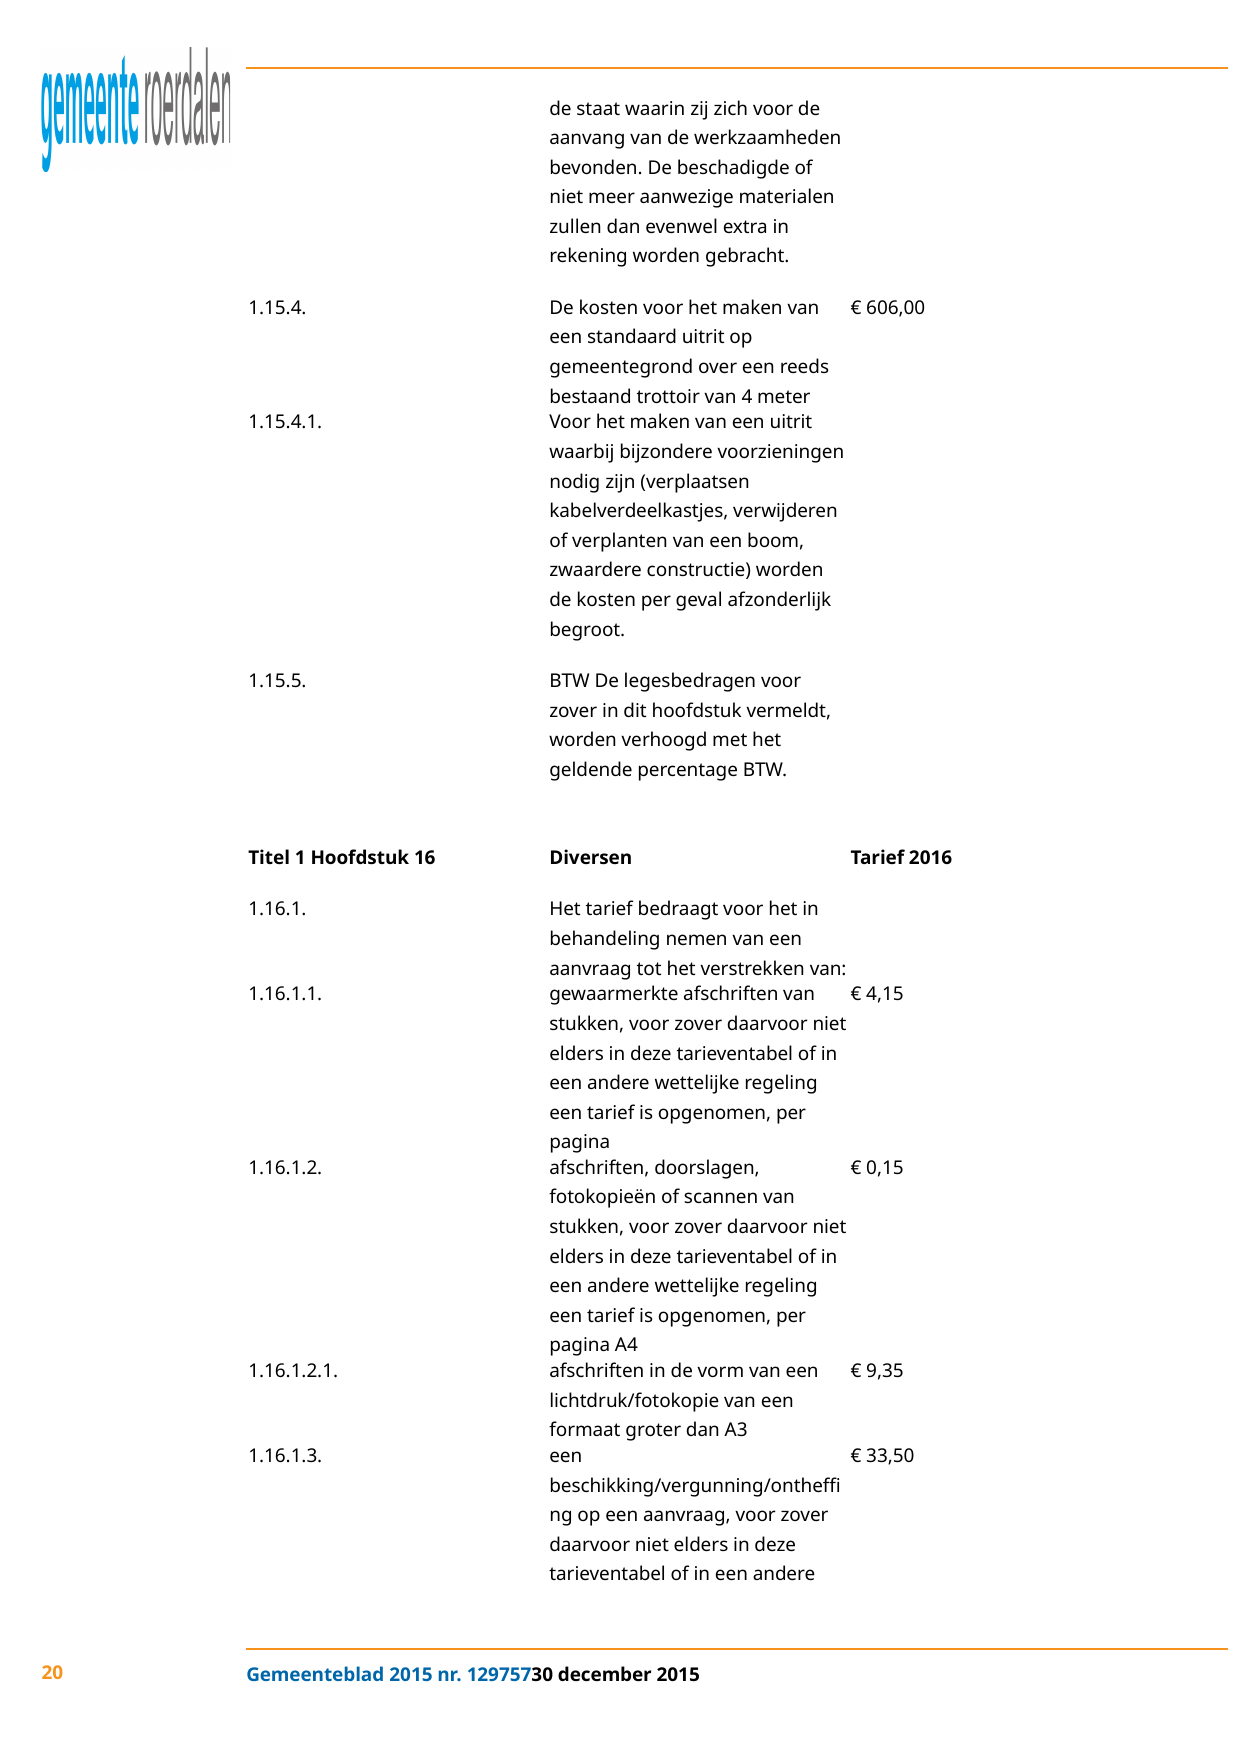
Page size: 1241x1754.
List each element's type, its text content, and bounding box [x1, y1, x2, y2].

table_cell [850, 641, 1152, 667]
table_cell [850, 870, 1152, 896]
table_cell € 33,50 [850, 1442, 1152, 1586]
table_cell [549, 870, 850, 896]
table_cell De kosten voor het maken van een standaard uitrit op gemeentegrond over een reeds bestaand trottoir van 4 meter [549, 294, 850, 409]
table_cell 1.15.5. [248, 667, 549, 782]
table_cell 1.16.1.2. [248, 1154, 549, 1357]
table_cell afschriften in de vorm van een lichtdruk/fotokopie van een formaat groter dan A3 [549, 1358, 850, 1442]
table_cell [850, 269, 1152, 294]
picture [41, 134, 48, 172]
table_cell [248, 95, 549, 268]
picture [41, 47, 231, 172]
table_cell € 0,15 [850, 1154, 1152, 1357]
table_cell 1.16.1.1. [248, 981, 549, 1154]
table_cell [850, 667, 1152, 782]
table_cell [248, 870, 549, 896]
table_cell gewaarmerkte afschriften van stukken, voor zover daarvoor niet elders in deze tarieventabel of in een andere wettelijke regeling een tarief is opgenomen, per pagina [549, 981, 850, 1154]
table_cell [549, 641, 850, 667]
table_header Tarief 2016 [850, 844, 1152, 870]
table_header Diversen [549, 844, 850, 870]
table_cell 1.16.1. [248, 896, 549, 981]
table_cell [850, 95, 1152, 268]
table_cell € 4,15 [850, 981, 1152, 1154]
table_cell 1.16.1.2.1. [248, 1358, 549, 1442]
table_cell een beschikking/vergunning/ontheffing op een aanvraag, voor zover daarvoor niet elders in deze tarieventabel of in een andere [549, 1442, 850, 1586]
table_cell Het tarief bedraagt voor het in behandeling nemen van een aanvraag tot het verstrekken van: [549, 896, 850, 981]
table_cell afschriften, doorslagen, fotokopieën of scannen van stukken, voor zover daarvoor niet elders in deze tarieventabel of in een andere wettelijke regeling een tarief is opgenomen, per pagina A4 [549, 1154, 850, 1357]
table_cell 1.15.4. [248, 294, 549, 409]
table_cell € 606,00 [850, 294, 1152, 409]
table_cell [549, 269, 850, 294]
table_cell de staat waarin zij zich voor de aanvang van de werkzaamheden bevonden. De beschadigde of niet meer aanwezige materialen zullen dan evenwel extra in rekening worden gebracht. [549, 95, 850, 268]
table_cell 1.16.1.3. [248, 1442, 549, 1586]
table_header Titel 1 Hoofdstuk 16 [248, 844, 549, 870]
table_cell [850, 409, 1152, 641]
table_cell 1.15.4.1. [248, 409, 549, 641]
table_cell € 9,35 [850, 1358, 1152, 1442]
table_cell [248, 269, 549, 294]
table_cell BTW De legesbedragen voor zover in dit hoofdstuk vermeldt, worden verhoogd met het geldende percentage BTW. [549, 667, 850, 782]
table_cell [248, 641, 549, 667]
table_cell Voor het maken van een uitrit waarbij bijzondere voorzieningen nodig zijn (verplaatsen kabelverdeelkastjes, verwijderen of verplanten van een boom, zwaardere constructie) worden de kosten per geval afzonderlijk begroot. [549, 409, 850, 641]
table_cell [850, 896, 1152, 981]
